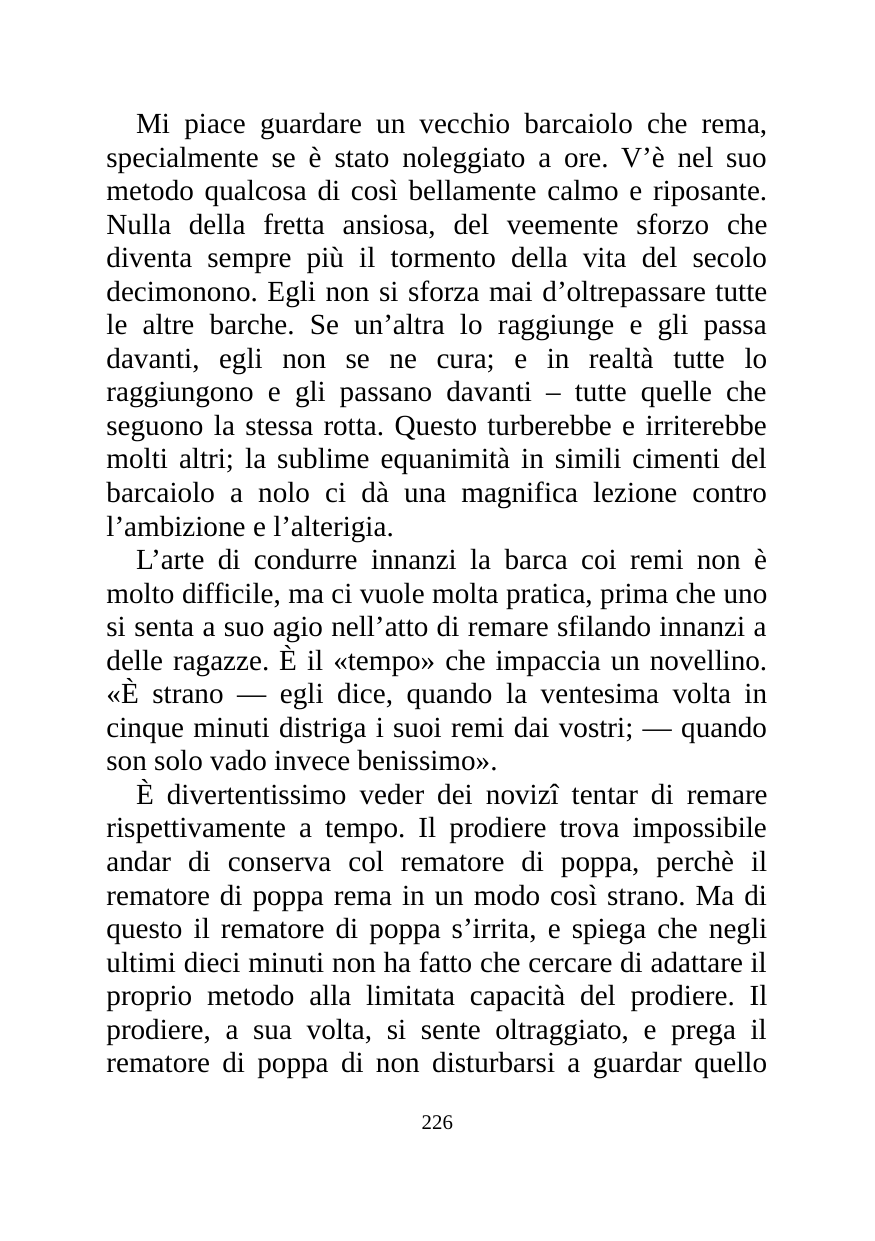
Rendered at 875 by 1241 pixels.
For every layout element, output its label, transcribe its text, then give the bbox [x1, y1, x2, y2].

text Mi piace guardare un vecchio barcaiolo che rema, specialmente se è stato noleggiato a ore. V’è nel suo metodo qualcosa di così bellamente calmo e riposante. Nulla della fretta ansiosa, del veemente sforzo che diventa sempre più il tormento della vita del secolo decimonono. Egli non si sforza mai d’oltrepassare tutte le altre barche. Se un’altra lo raggiunge e gli passa davanti, egli non se ne cura; e in realtà tutte lo raggiungono e gli passano davanti – tutte quelle che seguono la stessa rotta. Questo turberebbe e irriterebbe molti altri; la sublime equanimità in simili cimenti del barcaiolo a nolo ci dà una magnifica lezione contro l’ambizione e l’alterigia. [106, 106, 768, 542]
text L’arte di condurre innanzi la barca coi remi non è molto difficile, ma ci vuole molta pratica, prima che uno si senta a suo agio nell’atto di remare sfilando innanzi a delle ragazze. È il «tempo» che impaccia un novellino. «È strano — egli dice, quando la ventesima volta in cinque minuti distriga i suoi remi dai vostri; — quando son solo vado invece benissimo». [106, 542, 768, 777]
text È divertentissimo veder dei novizî tentar di remare rispettivamente a tempo. Il prodiere trova impossibile andar di conserva col rematore di poppa, perchè il rematore di poppa rema in un modo così strano. Ma di questo il rematore di poppa s’irrita, e spiega che negli ultimi dieci minuti non ha fatto che cercare di adattare il proprio metodo alla limitata capacità del prodiere. Il prodiere, a sua volta, si sente oltraggiato, e prega il rematore di poppa di non disturbarsi a guardar quello [106, 777, 768, 1079]
